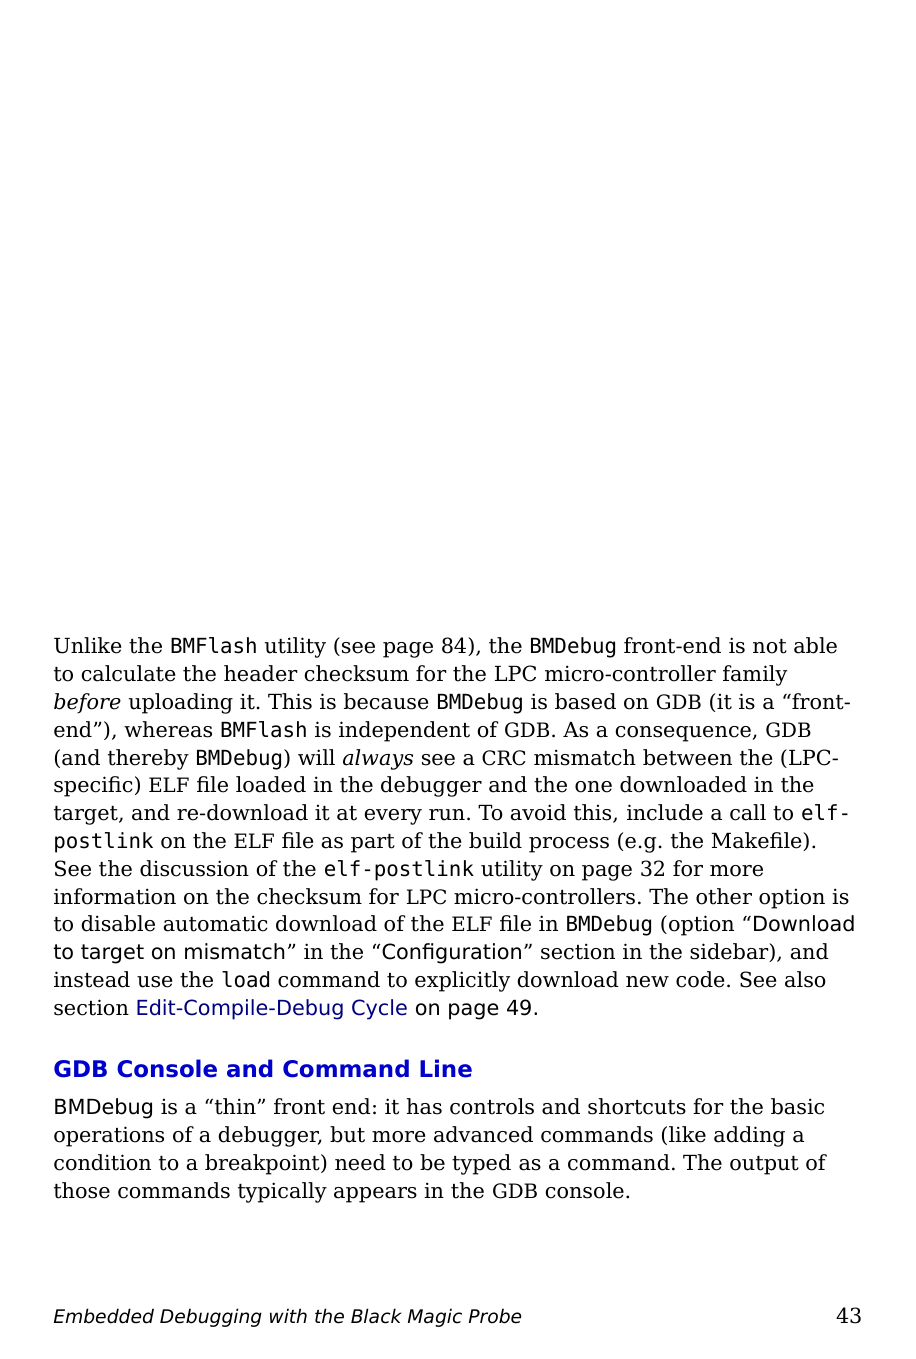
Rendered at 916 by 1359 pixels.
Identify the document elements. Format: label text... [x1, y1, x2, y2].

subtitle GDB Console and Command Line [53, 1056, 862, 1083]
text BMDebug is a “thin” front end: it has controls and shortcuts for the basic operations of a debugger, but more advanced commands (like adding a condition to a breakpoint) need to be typed as a command. The output of those commands typically appears in the GDB console. [53, 1095, 862, 1203]
text Unlike the BMFlash utility (see page 85), the BMDebug front-end is not able to calculate the header checksum for the LPC micro-controller family before uploading it. This is because BMDebug is based on GDB (it is a “front-end”), whereas BMFlash is independent of GDB. As a consequence, GDB (and thereby BMDebug) will always see a CRC mismatch between the (LPC-specific) ELF file loaded in the debugger and the one downloaded in the target, and re-download it at every run. To avoid this, include a call to elf-postlink on the ELF file as part of the build process (e.g. the Makefile). See the discussion of the elf-postlink utility on page 32 for more information on the checksum for LPC micro-controllers. The other option is to disable automatic download of the ELF file in BMDebug (option “Download to target on mismatch” in the “Configuration” section in the sidebar), and instead use the load command to explicitly download new code. See also section Edit-Compile-Debug Cycle on page 49. [53, 634, 862, 1020]
